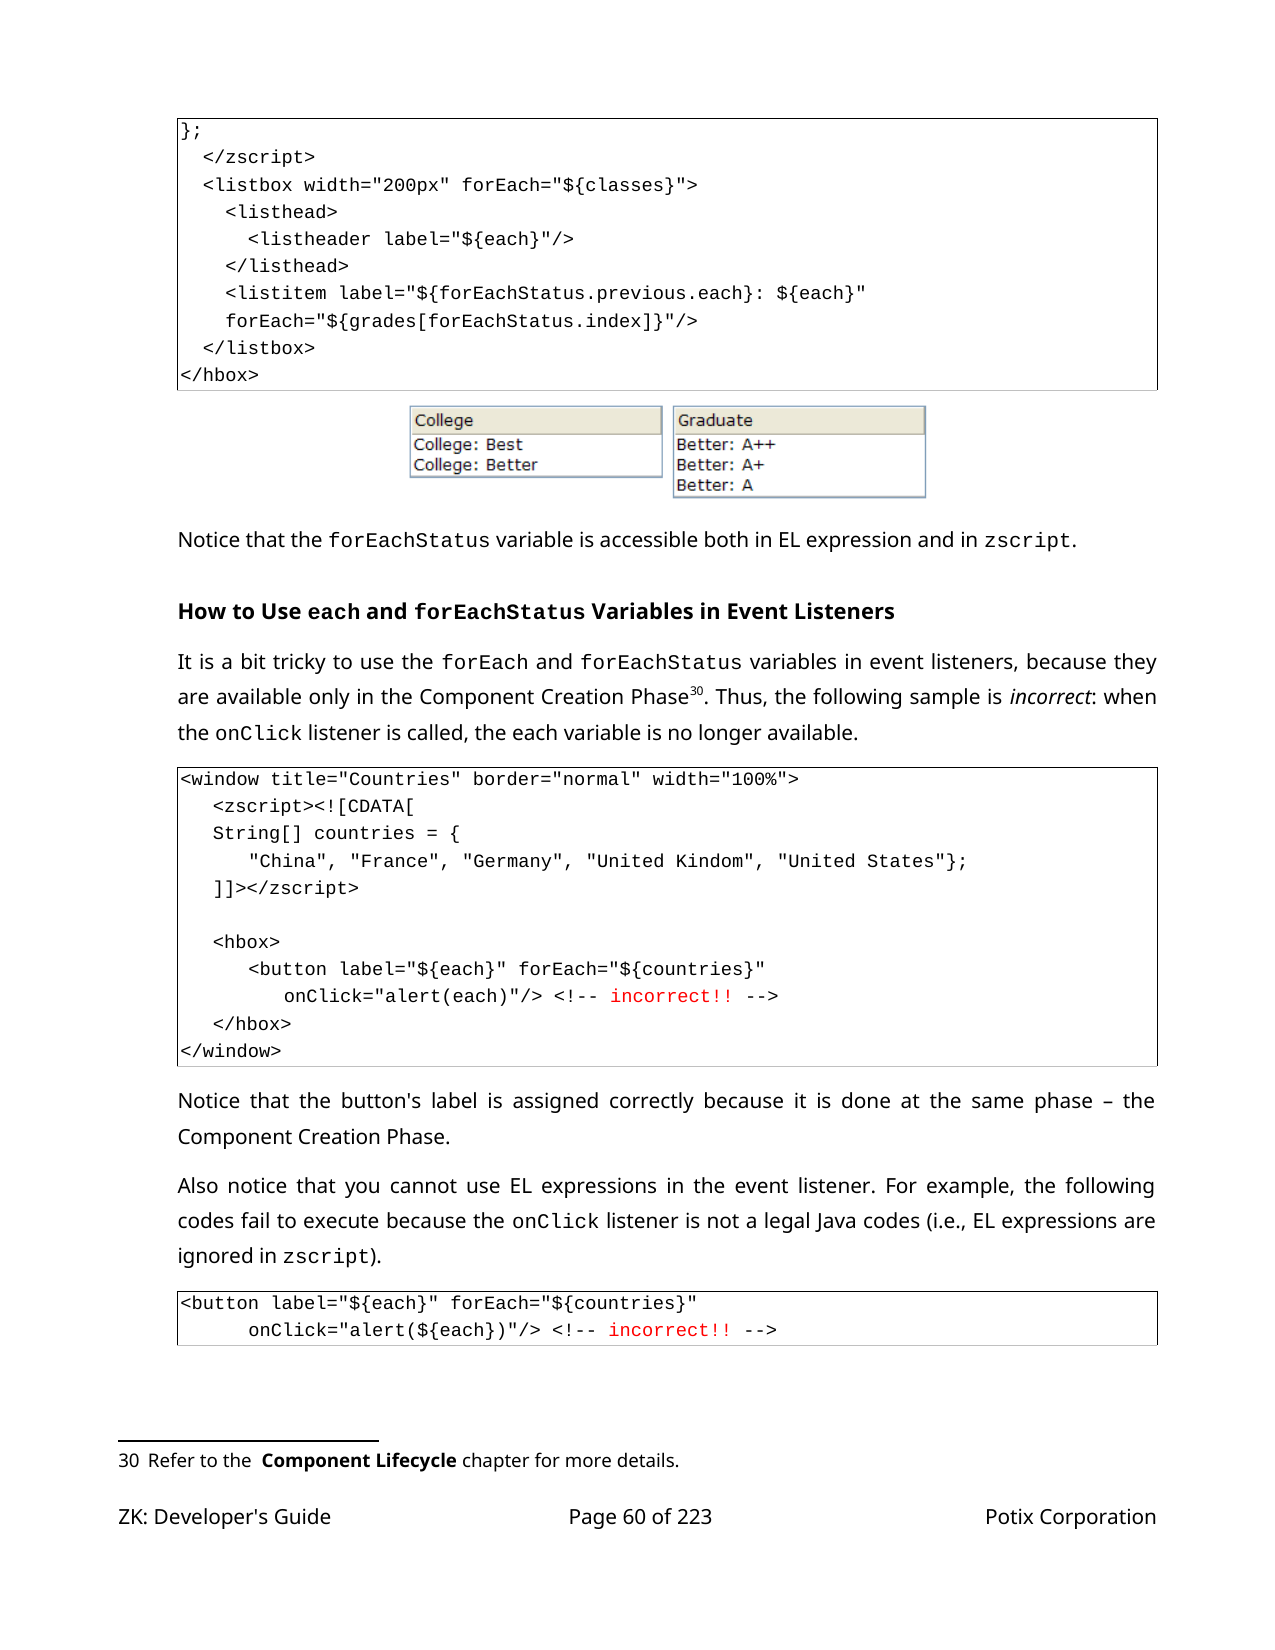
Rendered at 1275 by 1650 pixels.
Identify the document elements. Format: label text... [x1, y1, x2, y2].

text forEach="${grades[forEachStatus.index]}"/> [178, 308, 1157, 333]
text </listbox> [178, 336, 1157, 360]
text Also notice that you cannot use EL expressions in the event listener. For example, the following codes fail to execute because the onClick listener is not a legal Java codes (i.e., EL expressions are ignored in zscript). [177, 1171, 1157, 1270]
text <listbox width="200px" forEach="${classes}"> [178, 172, 1157, 197]
text Refer to the Component Lifecycle chapter for more details. [118, 1447, 1157, 1473]
text Notice that the forEachStatus variable is accessible both in EL expression and in zscript. [177, 501, 1157, 554]
text <listhead> [178, 200, 1157, 224]
text </window> [178, 1039, 1157, 1066]
text }; [178, 119, 1157, 142]
text </hbox> [178, 1012, 1157, 1036]
text <zscript><![CDATA[ [178, 794, 1157, 818]
text onClick="alert(${each})"/> <!-- incorrect!! --> [178, 1318, 1157, 1345]
text <button label="${each}" forEach="${countries}" [178, 957, 1157, 981]
text </zscript> [178, 145, 1157, 169]
subtitle How to Use each and forEachStatus Variables in Event Listeners [177, 596, 1157, 626]
text ]]></zscript> [178, 876, 1157, 900]
text </hbox> [178, 363, 1157, 390]
text It is a bit tricky to use the forEach and forEachStatus variables in event listeners, because they are available only in the Component Creation Phase. Thus, the following sample is incorrect: when the onClick listener is called, the each variable is no longer available. [177, 647, 1157, 746]
text </listhead> [178, 254, 1157, 278]
text Notice that the button's label is assigned correctly because it is done at the same phase – the Component Creation Phase. [177, 1087, 1157, 1150]
text <listheader label="${each}"/> [178, 227, 1157, 251]
text String[] countries = { [178, 821, 1157, 846]
text "China", "France", "Germany", "United Kindom", "United States"}; [178, 848, 1157, 873]
text <listitem label="${forEachStatus.previous.each}: ${each}" [178, 281, 1157, 306]
picture [407, 403, 930, 501]
text <hbox> [178, 930, 1157, 954]
text <window title="Countries" border="normal" width="100%"> [178, 768, 1157, 791]
text onClick="alert(each)"/> <!-- incorrect!! --> [178, 984, 1157, 1009]
text <button label="${each}" forEach="${countries}" [178, 1292, 1157, 1315]
